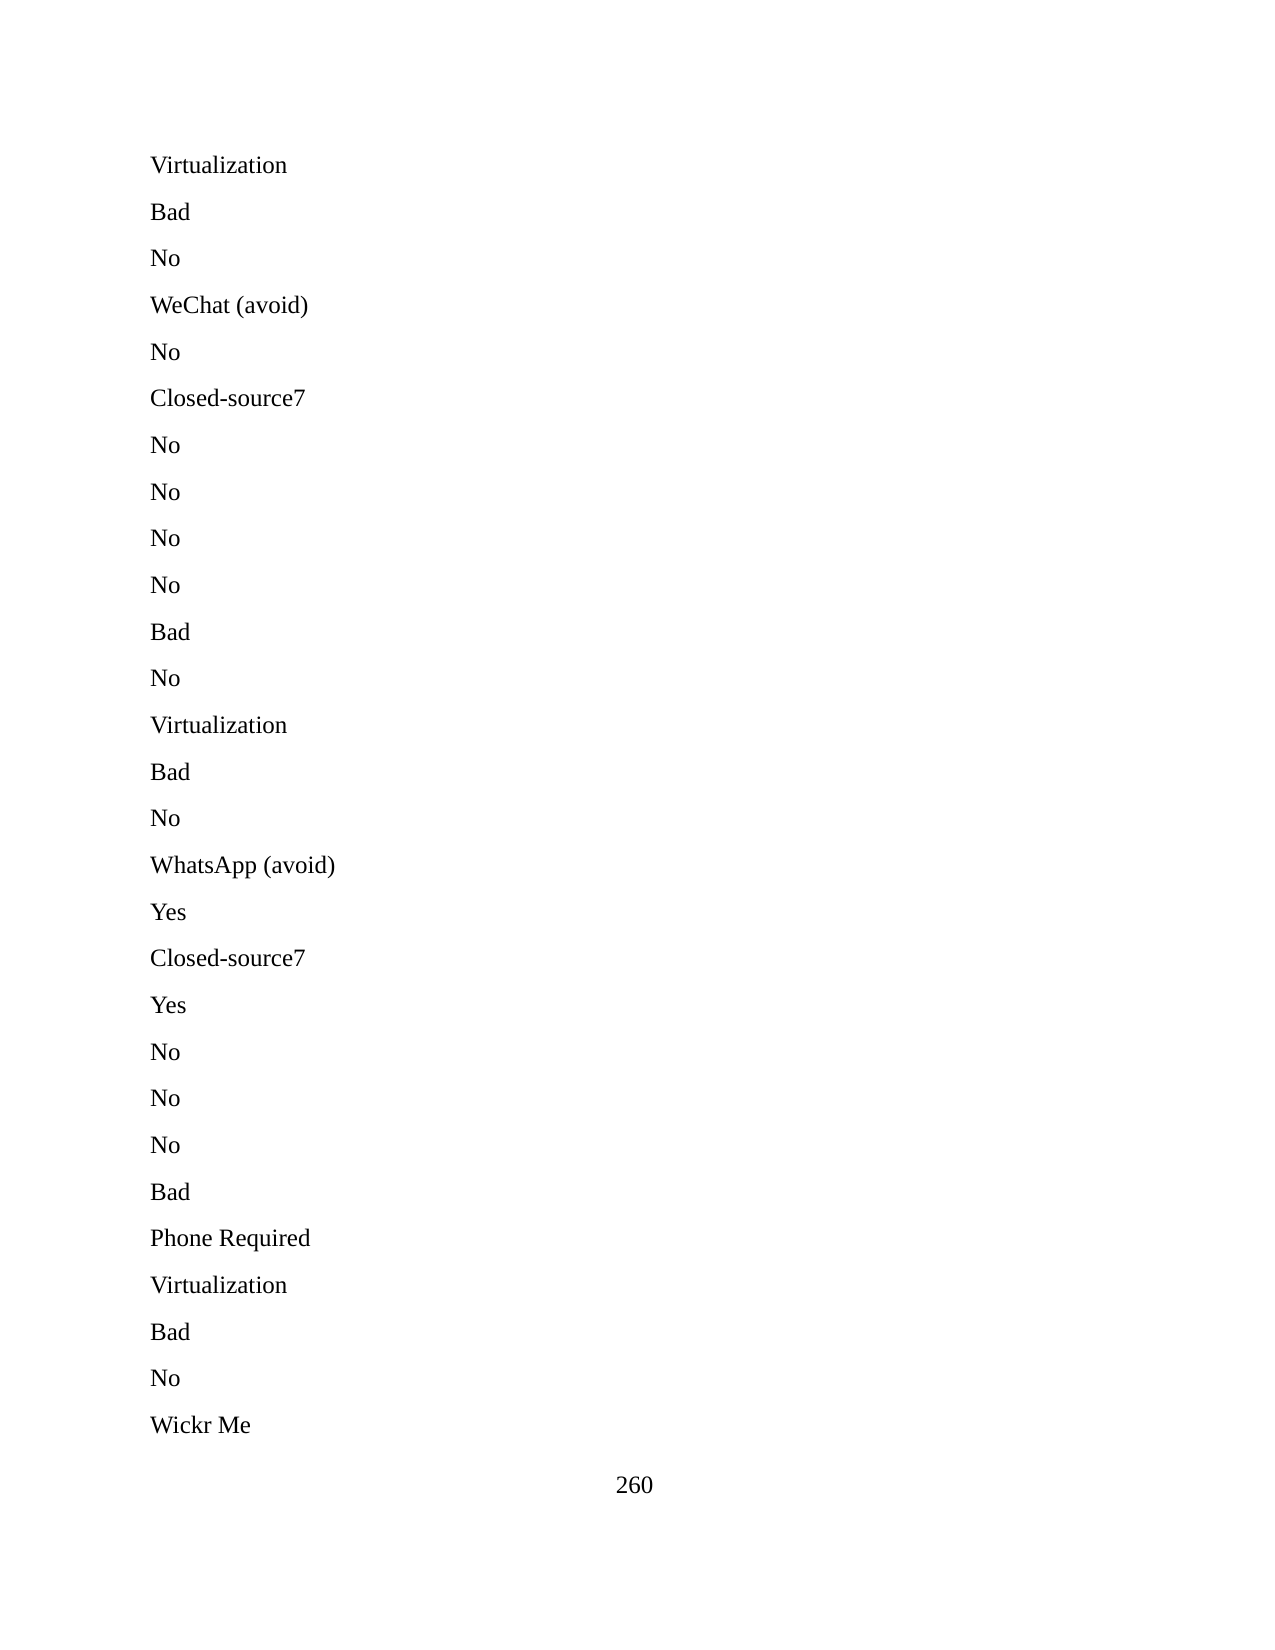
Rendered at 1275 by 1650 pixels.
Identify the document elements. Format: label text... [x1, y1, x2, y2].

text Bad [150, 1177, 1125, 1205]
text Yes [150, 990, 1125, 1019]
text Wickr Me [150, 1410, 1125, 1439]
text Closed-source7 [150, 383, 1125, 412]
text WhatsApp (avoid) [150, 850, 1125, 879]
text No [150, 1130, 1125, 1159]
text No [150, 477, 1125, 505]
text Virtualization [150, 150, 1125, 179]
text Phone Required [150, 1223, 1125, 1252]
text No [150, 430, 1125, 459]
text No [150, 570, 1125, 599]
text Virtualization [150, 1270, 1125, 1299]
text Bad [150, 197, 1125, 225]
text No [150, 523, 1125, 552]
text No [150, 1363, 1125, 1392]
text Bad [150, 617, 1125, 645]
text Yes [150, 897, 1125, 925]
text No [150, 803, 1125, 832]
text Bad [150, 757, 1125, 785]
text Closed-source7 [150, 943, 1125, 972]
text No [150, 337, 1125, 365]
text No [150, 663, 1125, 692]
text No [150, 243, 1125, 272]
text No [150, 1037, 1125, 1065]
text WeChat (avoid) [150, 290, 1125, 319]
text Bad [150, 1317, 1125, 1345]
text No [150, 1083, 1125, 1112]
text Virtualization [150, 710, 1125, 739]
